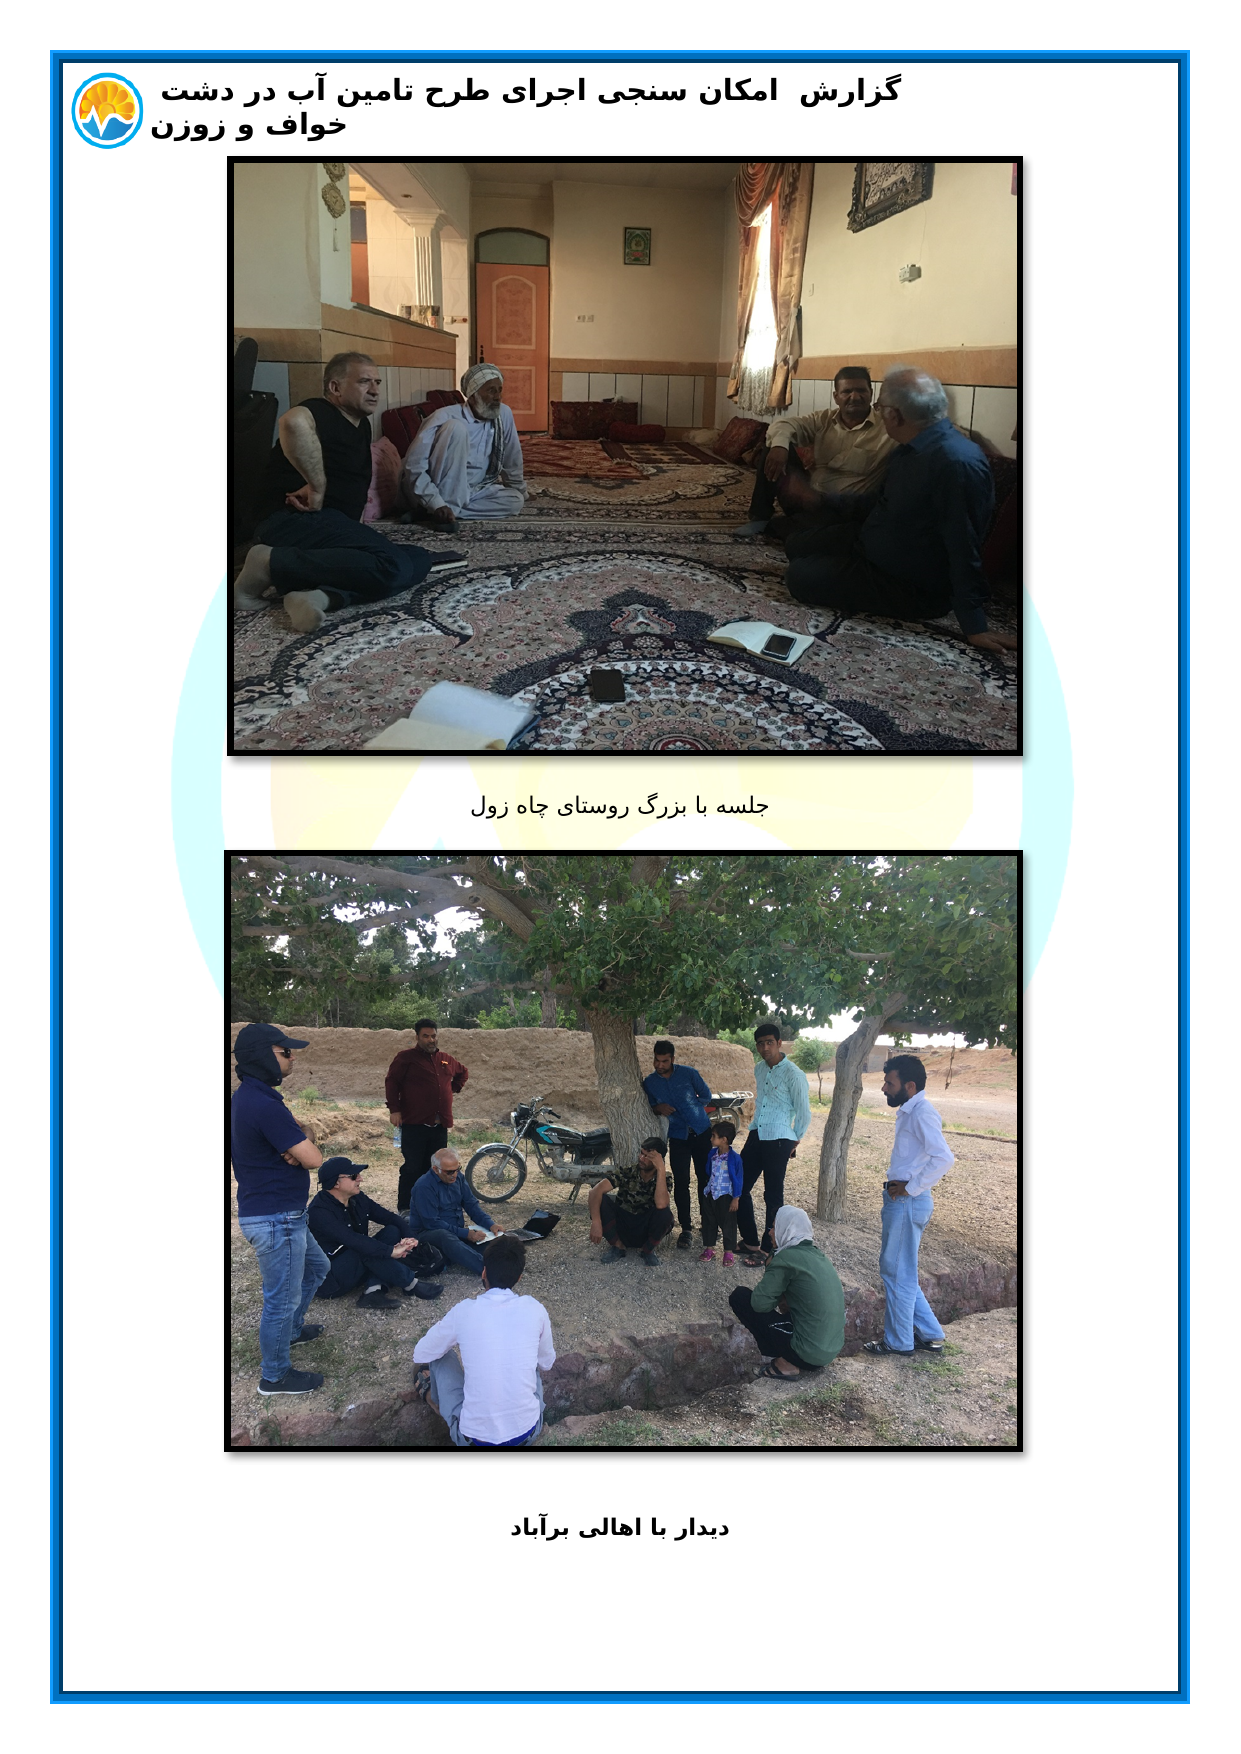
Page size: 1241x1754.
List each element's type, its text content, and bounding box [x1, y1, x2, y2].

text جلسه با بزرگ روستای چاه زول [150, 150, 1090, 819]
picture [234, 163, 1017, 750]
picture [231, 856, 1017, 1446]
picture [66, 64, 150, 154]
text دیدار با اهالی برآباد [150, 843, 1090, 1540]
